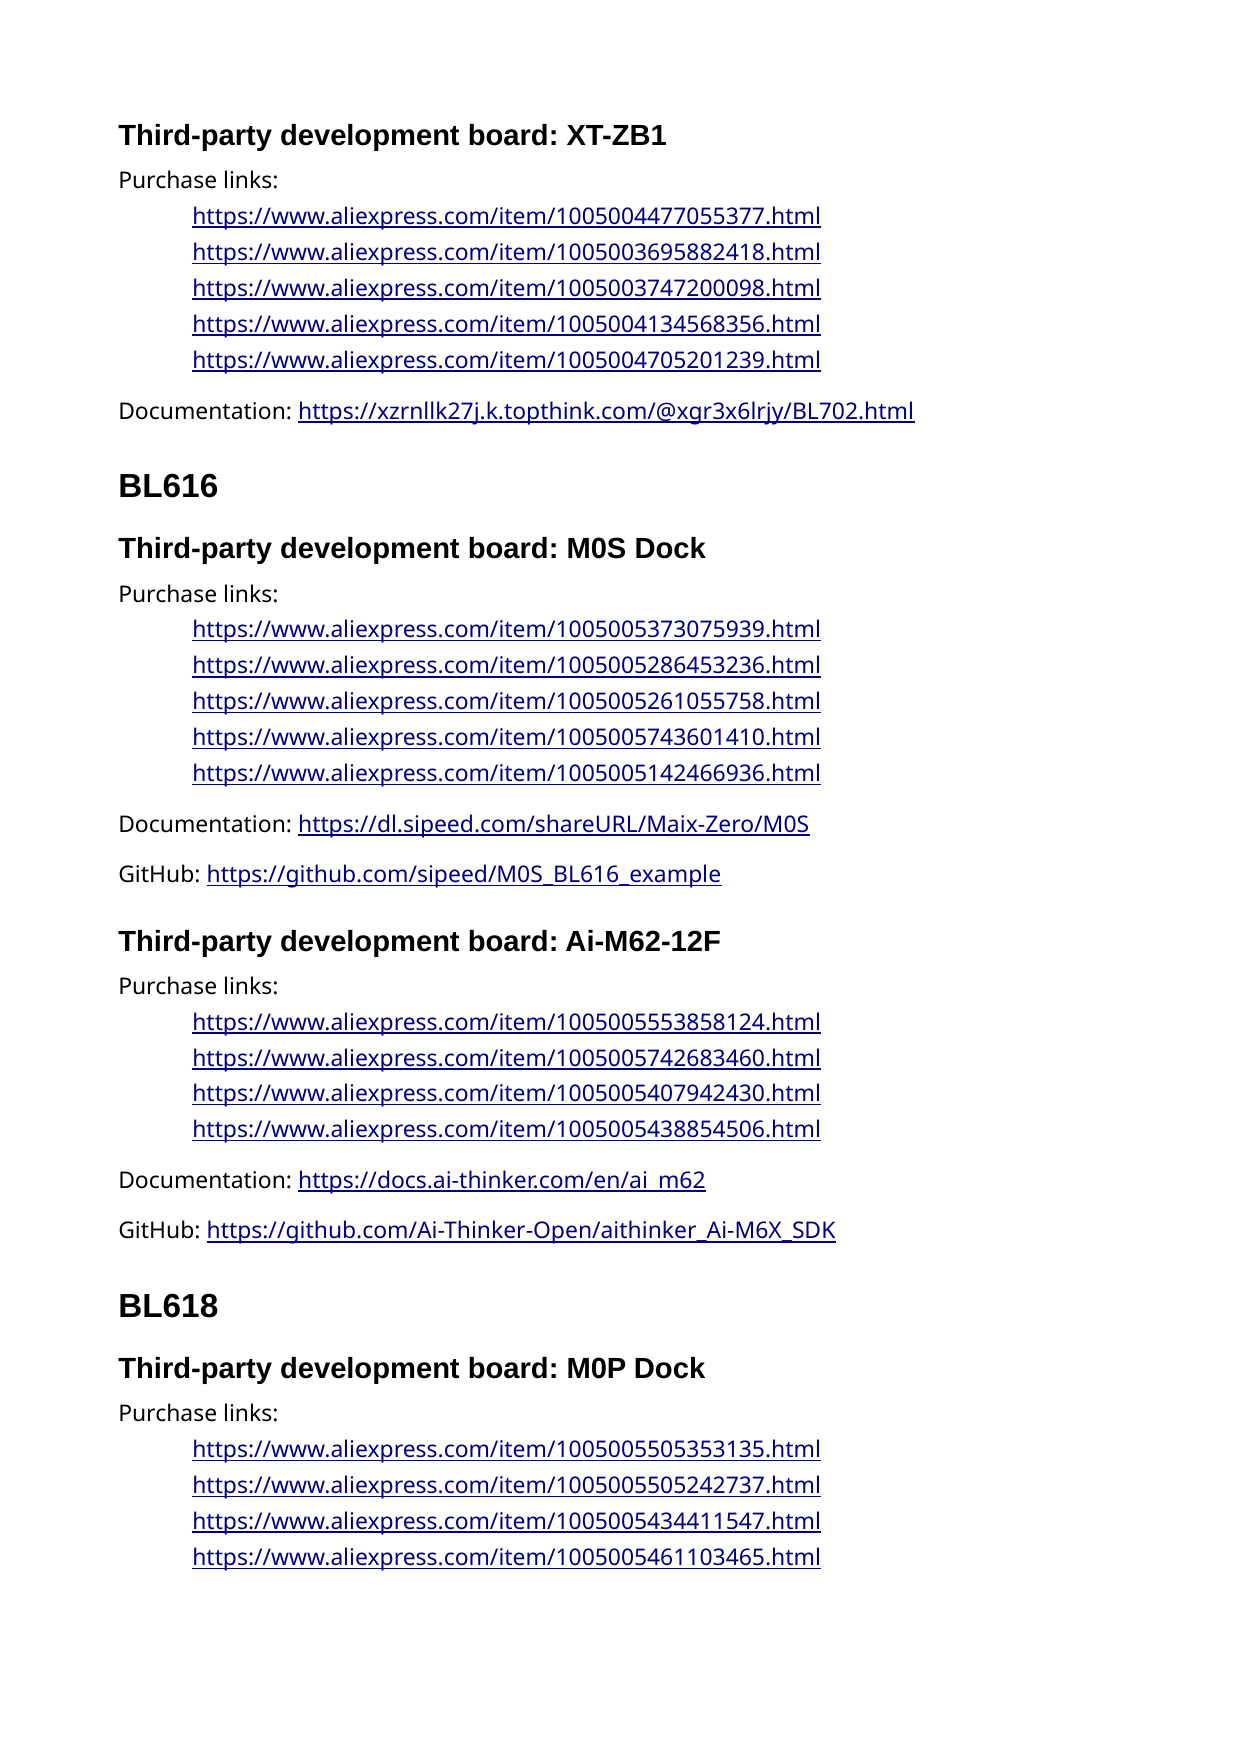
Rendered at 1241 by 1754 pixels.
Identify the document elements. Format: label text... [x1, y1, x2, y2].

subtitle Third-party development board: M0P Dock [118, 1351, 1122, 1385]
text Documentation: https://dl.sipeed.com/shareURL/Maix-Zero/M0S [118, 808, 1122, 839]
subtitle Third-party development board: XT-ZB1 [118, 118, 1122, 152]
text https://www.aliexpress.com/item/1005003747200098.html [192, 272, 1122, 303]
text Purchase links: [118, 577, 1122, 609]
subtitle Third-party development board: Ai-M62-12F [118, 923, 1122, 957]
text GitHub: https://github.com/Ai-Thinker-Open/aithinker_Ai-M6X_SDK [118, 1214, 1122, 1246]
text https://www.aliexpress.com/item/1005005434411547.html [192, 1505, 1122, 1536]
text https://www.aliexpress.com/item/1005005286453236.html [192, 649, 1122, 681]
text https://www.aliexpress.com/item/1005005142466936.html [192, 757, 1122, 788]
text https://www.aliexpress.com/item/1005004477055377.html [192, 200, 1122, 231]
text https://www.aliexpress.com/item/1005005553858124.html [192, 1006, 1122, 1037]
subtitle Third-party development board: M0S Dock [118, 531, 1122, 565]
text https://www.aliexpress.com/item/1005005438854506.html [192, 1113, 1122, 1144]
text https://www.aliexpress.com/item/1005003695882418.html [192, 236, 1122, 267]
text Purchase links: [118, 1397, 1122, 1428]
text https://www.aliexpress.com/item/1005005373075939.html [192, 613, 1122, 645]
text https://www.aliexpress.com/item/1005005261055758.html [192, 685, 1122, 717]
text https://www.aliexpress.com/item/1005005505242737.html [192, 1469, 1122, 1500]
text Purchase links: [118, 969, 1122, 1001]
text https://www.aliexpress.com/item/1005005743601410.html [192, 721, 1122, 752]
text https://www.aliexpress.com/item/1005005742683460.html [192, 1041, 1122, 1073]
subtitle BL618 [118, 1286, 1122, 1324]
text https://www.aliexpress.com/item/1005004705201239.html [192, 344, 1122, 375]
text https://www.aliexpress.com/item/1005004134568356.html [192, 308, 1122, 339]
text https://www.aliexpress.com/item/1005005505353135.html [192, 1433, 1122, 1464]
text https://www.aliexpress.com/item/1005005407942430.html [192, 1077, 1122, 1109]
text Documentation: https://docs.ai-thinker.com/en/ai_m62 [118, 1164, 1122, 1195]
text https://www.aliexpress.com/item/1005005461103465.html [192, 1541, 1122, 1572]
subtitle BL616 [118, 466, 1122, 504]
text Documentation: https://xzrnllk27j.k.topthink.com/@xgr3x6lrjy/BL702.html [118, 394, 1122, 426]
text GitHub: https://github.com/sipeed/M0S_BL616_example [118, 858, 1122, 890]
text Purchase links: [118, 164, 1122, 195]
